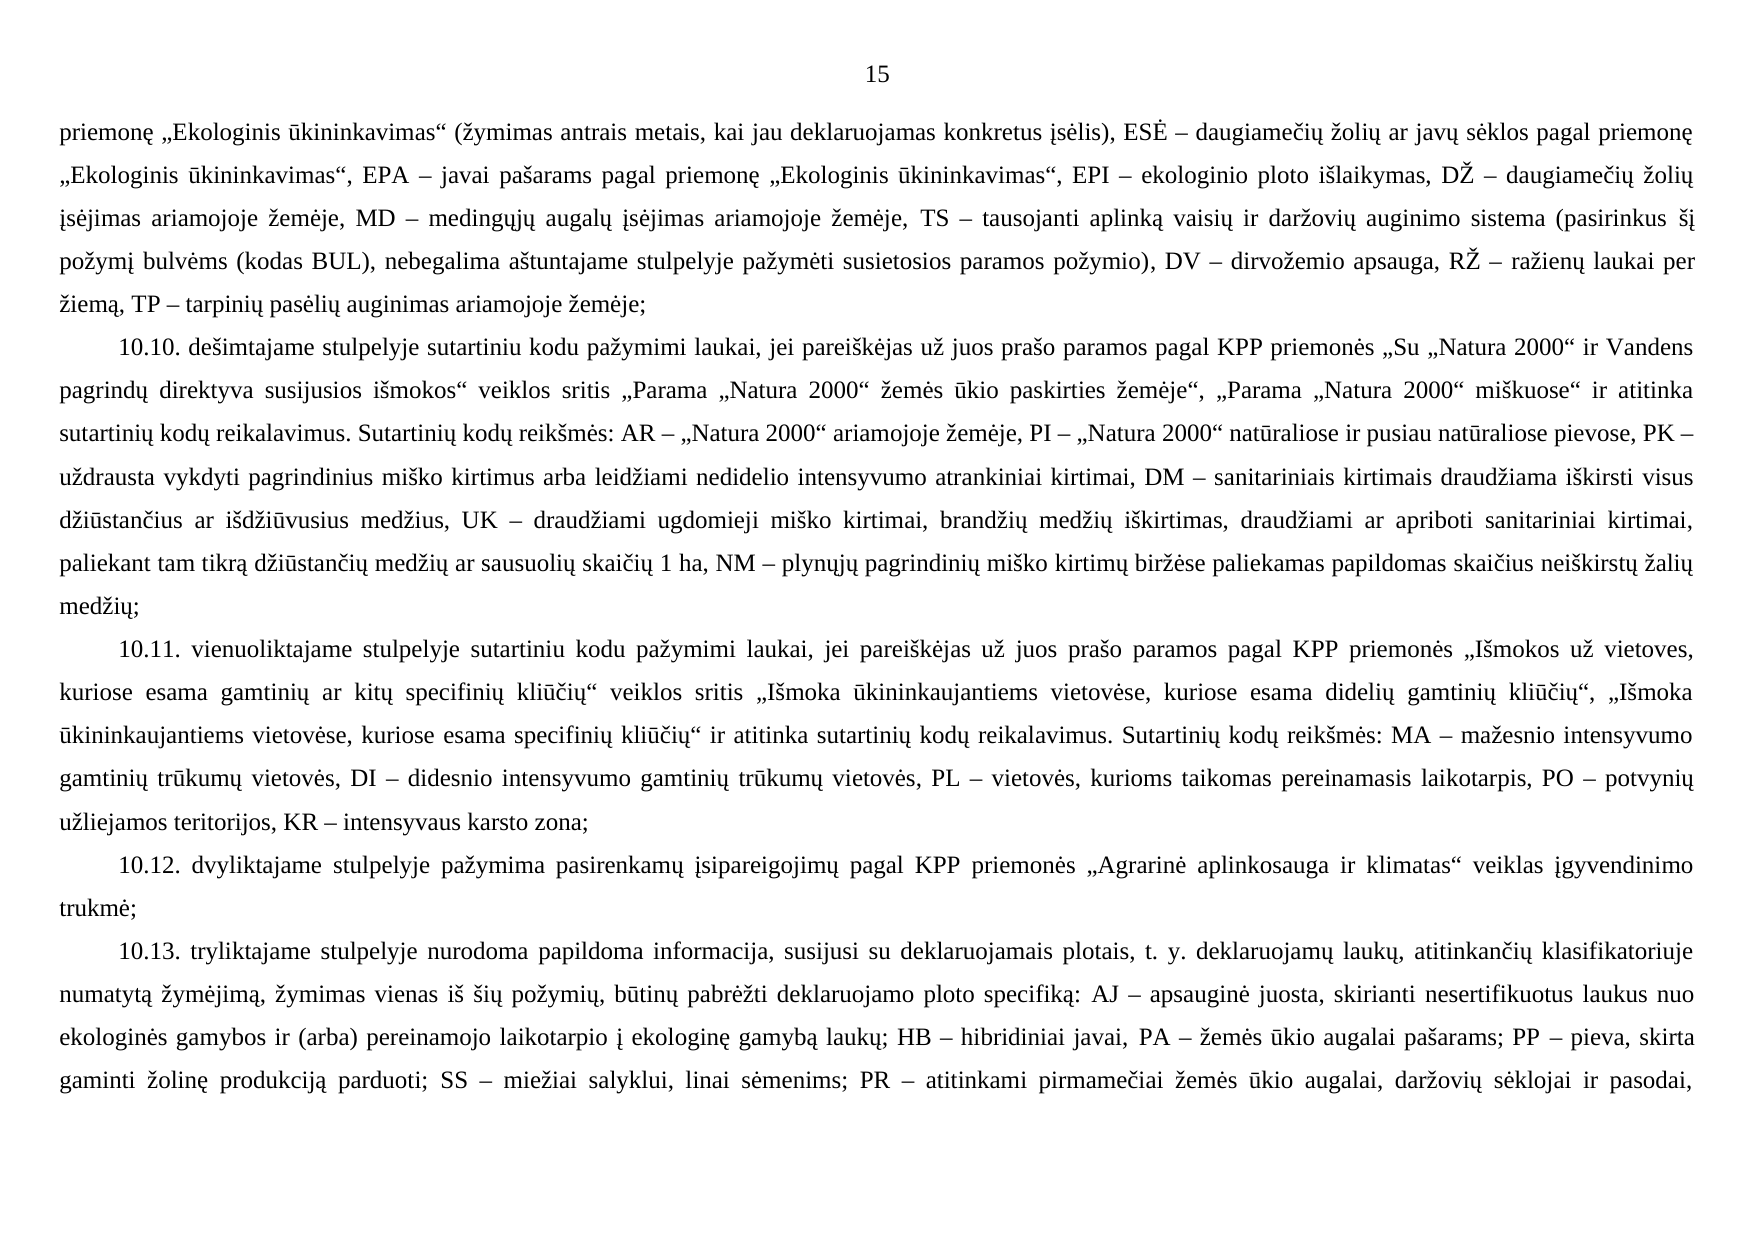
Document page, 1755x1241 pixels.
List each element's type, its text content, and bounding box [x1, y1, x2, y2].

text 10.11. vienuoliktajame stulpelyje sutartiniu kodu pažymimi laukai, jei pareiškėjas už juos prašo paramos pagal KPP priemonės „Išmokos už vietoves, kuriose esama gamtinių ar kitų specifinių kliūčių“ veiklos sritis „Išmoka ūkininkaujantiems vietovėse, kuriose esama didelių gamtinių kliūčių“, „Išmoka ūkininkaujantiems vietovėse, kuriose esama specifinių kliūčių“ ir atitinka sutartinių kodų reikalavimus. Sutartinių kodų reikšmės: MA – mažesnio intensyvumo gamtinių trūkumų vietovės, DI – didesnio intensyvumo gamtinių trūkumų vietovės, PL – vietovės, kurioms taikomas pereinamasis laikotarpis, PO – potvynių užliejamos teritorijos, KR – intensyvaus karsto zona; [59, 634, 1695, 835]
text 10.10. dešimtajame stulpelyje sutartiniu kodu pažymimi laukai, jei pareiškėjas už juos prašo paramos pagal KPP priemonės „Su „Natura 2000“ ir Vandens pagrindų direktyva susijusios išmokos“ veiklos sritis „Parama „Natura 2000“ žemės ūkio paskirties žemėje“, „Parama „Natura 2000“ miškuose“ ir atitinka sutartinių kodų reikalavimus. Sutartinių kodų reikšmės: AR – „Natura 2000“ ariamojoje žemėje, PI – „Natura 2000“ natūraliose ir pusiau natūraliose pievose, PK – uždrausta vykdyti pagrindinius miško kirtimus arba leidžiami nedidelio intensyvumo atrankiniai kirtimai, DM – sanitariniais kirtimais draudžiama iškirsti visus džiūstančius ar išdžiūvusius medžius, UK – draudžiami ugdomieji miško kirtimai, brandžių medžių iškirtimas, draudžiami ar apriboti sanitariniai kirtimai, paliekant tam tikrą džiūstančių medžių ar sausuolių skaičių 1 ha, NM – plynųjų pagrindinių miško kirtimų biržėse paliekamas papildomas skaičius neiškirstų žalių medžių; [59, 332, 1695, 620]
text priemonę „Ekologinis ūkininkavimas“ (žymimas antrais metais, kai jau deklaruojamas konkretus įsėlis), ESĖ – daugiamečių žolių ar javų sėklos pagal priemonę „Ekologinis ūkininkavimas“, EPA – javai pašarams pagal priemonę „Ekologinis ūkininkavimas“, EPI – ekologinio ploto išlaikymas, DŽ – daugiamečių žolių įsėjimas ariamojoje žemėje, MD – medingųjų augalų įsėjimas ariamojoje žemėje, TS – tausojanti aplinką vaisių ir daržovių auginimo sistema (pasirinkus šį požymį bulvėms (kodas BUL), nebegalima aštuntajame stulpelyje pažymėti susietosios paramos požymio), DV – dirvožemio apsauga, RŽ – ražienų laukai per žiemą, TP – tarpinių pasėlių auginimas ariamojoje žemėje; [59, 117, 1695, 318]
text 10.13. tryliktajame stulpelyje nurodoma papildoma informacija, susijusi su deklaruojamais plotais, t. y. deklaruojamų laukų, atitinkančių klasifikatoriuje numatytą žymėjimą, žymimas vienas iš šių požymių, būtinų pabrėžti deklaruojamo ploto specifiką: AJ – apsauginė juosta, skirianti nesertifikuotus laukus nuo ekologinės gamybos ir (arba) pereinamojo laikotarpio į ekologinę gamybą laukų; HB – hibridiniai javai, PA – žemės ūkio augalai pašarams; PP – pieva, skirta gaminti žolinę produkciją parduoti; SS – miežiai salyklui, linai sėmenims; PR – atitinkami pirmamečiai žemės ūkio augalai, daržovių sėklojai ir pasodai, [59, 936, 1695, 1094]
text 10.12. dvyliktajame stulpelyje pažymima pasirenkamų įsipareigojimų pagal KPP priemonės „Agrarinė aplinkosauga ir klimatas“ veiklas įgyvendinimo trukmė; [59, 850, 1695, 922]
